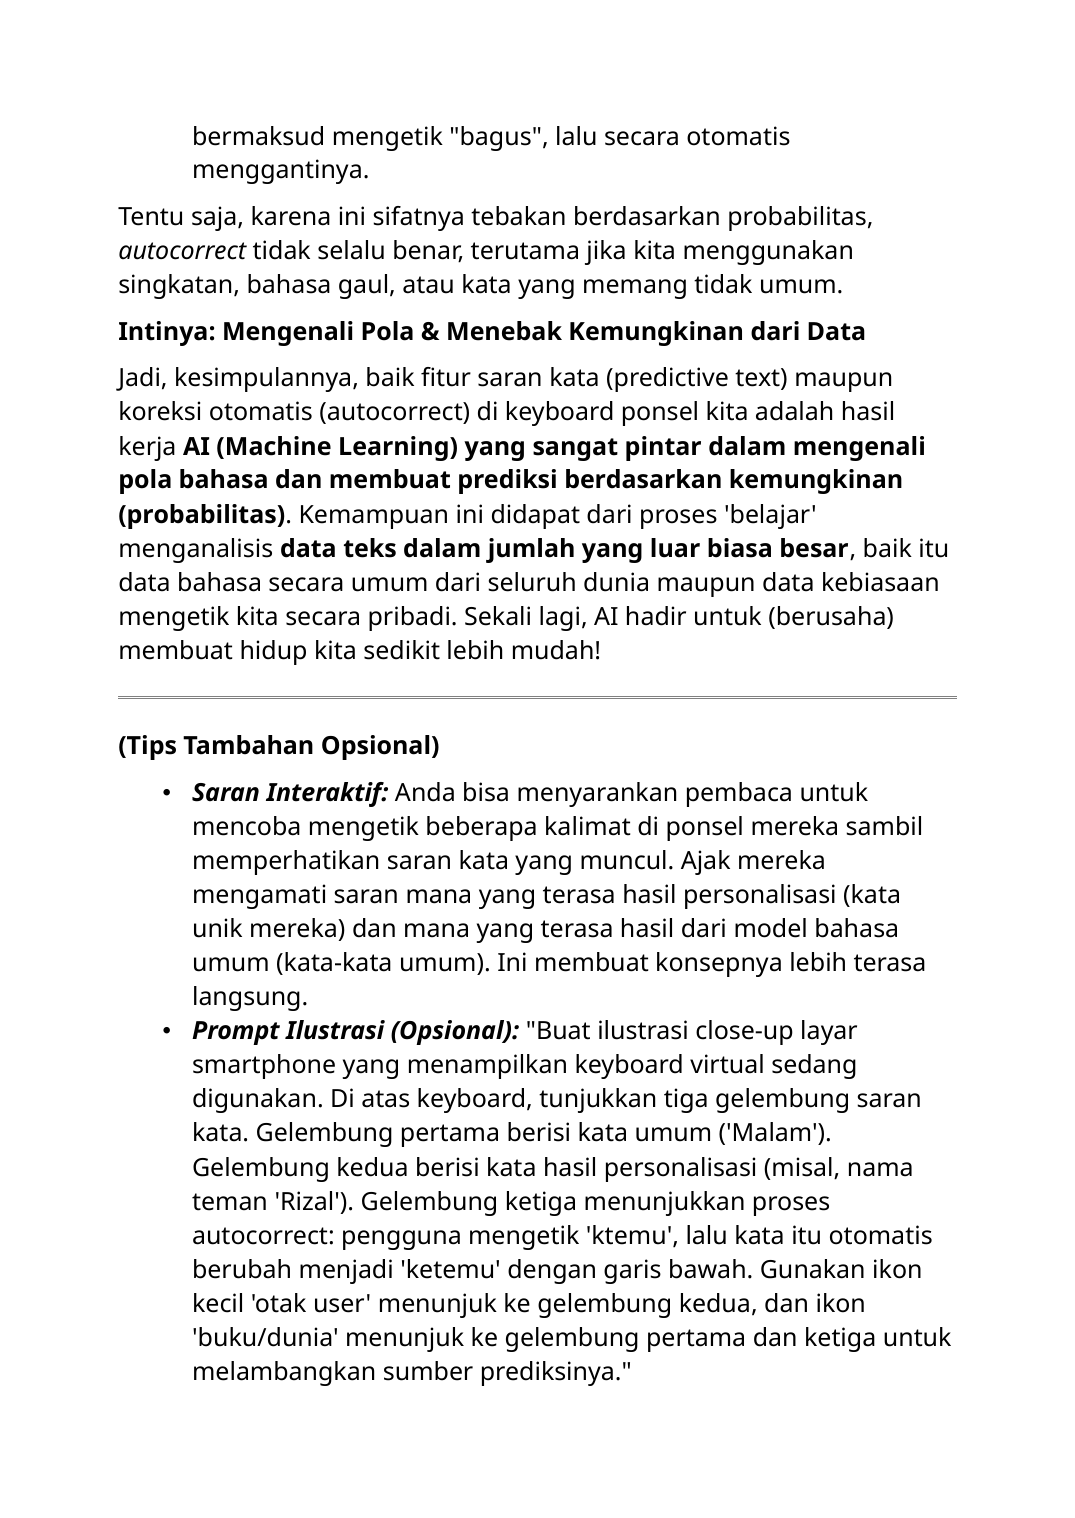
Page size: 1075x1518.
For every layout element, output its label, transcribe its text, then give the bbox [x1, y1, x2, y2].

list Prompt Ilustrasi (Opsional): "Buat ilustrasi close-up layar smartphone yang menampilkan keyboard virtual sedang digunakan. Di atas keyboard, tunjukkan tiga gelembung saran kata. Gelembung pertama berisi kata umum ('Malam'). Gelembung kedua berisi kata hasil personalisasi (misal, nama teman 'Rizal'). Gelembung ketiga menunjukkan proses autocorrect: pengguna mengetik 'ktemu', lalu kata itu otomatis berubah menjadi 'ketemu' dengan garis bawah. Gunakan ikon kecil 'otak user' menunjuk ke gelembung kedua, dan ikon 'buku/dunia' menunjuk ke gelembung pertama dan ketiga untuk melambangkan sumber prediksinya." [162, 1013, 957, 1388]
list Saran Interaktif: Anda bisa menyarankan pembaca untuk mencoba mengetik beberapa kalimat di ponsel mereka sambil memperhatikan saran kata yang muncul. Ajak mereka mengamati saran mana yang terasa hasil personalisasi (kata unik mereka) dan mana yang terasa hasil dari model bahasa umum (kata-kata umum). Ini membuat konsepnya lebih terasa langsung. [162, 774, 957, 1013]
text Jadi, kesimpulannya, baik fitur saran kata (predictive text) maupun koreksi otomatis (autocorrect) di keyboard ponsel kita adalah hasil kerja AI (Machine Learning) yang sangat pintar dalam mengenali pola bahasa dan membuat prediksi berdasarkan kemungkinan (probabilitas). Kemampuan ini didapat dari proses 'belajar' menganalisis data teks dalam jumlah yang luar biasa besar, baik itu data bahasa secara umum dari seluruh dunia maupun data kebiasaan mengetik kita secara pribadi. Sekali lagi, AI hadir untuk (berusaha) membuat hidup kita sedikit lebih mudah! [118, 360, 957, 667]
text (Tips Tambahan Opsional) [118, 728, 957, 762]
text Intinya: Mengenali Pola & Menebak Kemungkinan dari Data [118, 313, 957, 347]
list bermaksud mengetik "bagus", lalu secara otomatis menggantinya. [162, 118, 957, 186]
text Tentu saja, karena ini sifatnya tebakan berdasarkan probabilitas, autocorrect tidak selalu benar, terutama jika kita menggunakan singkatan, bahasa gaul, atau kata yang memang tidak umum. [118, 199, 957, 301]
